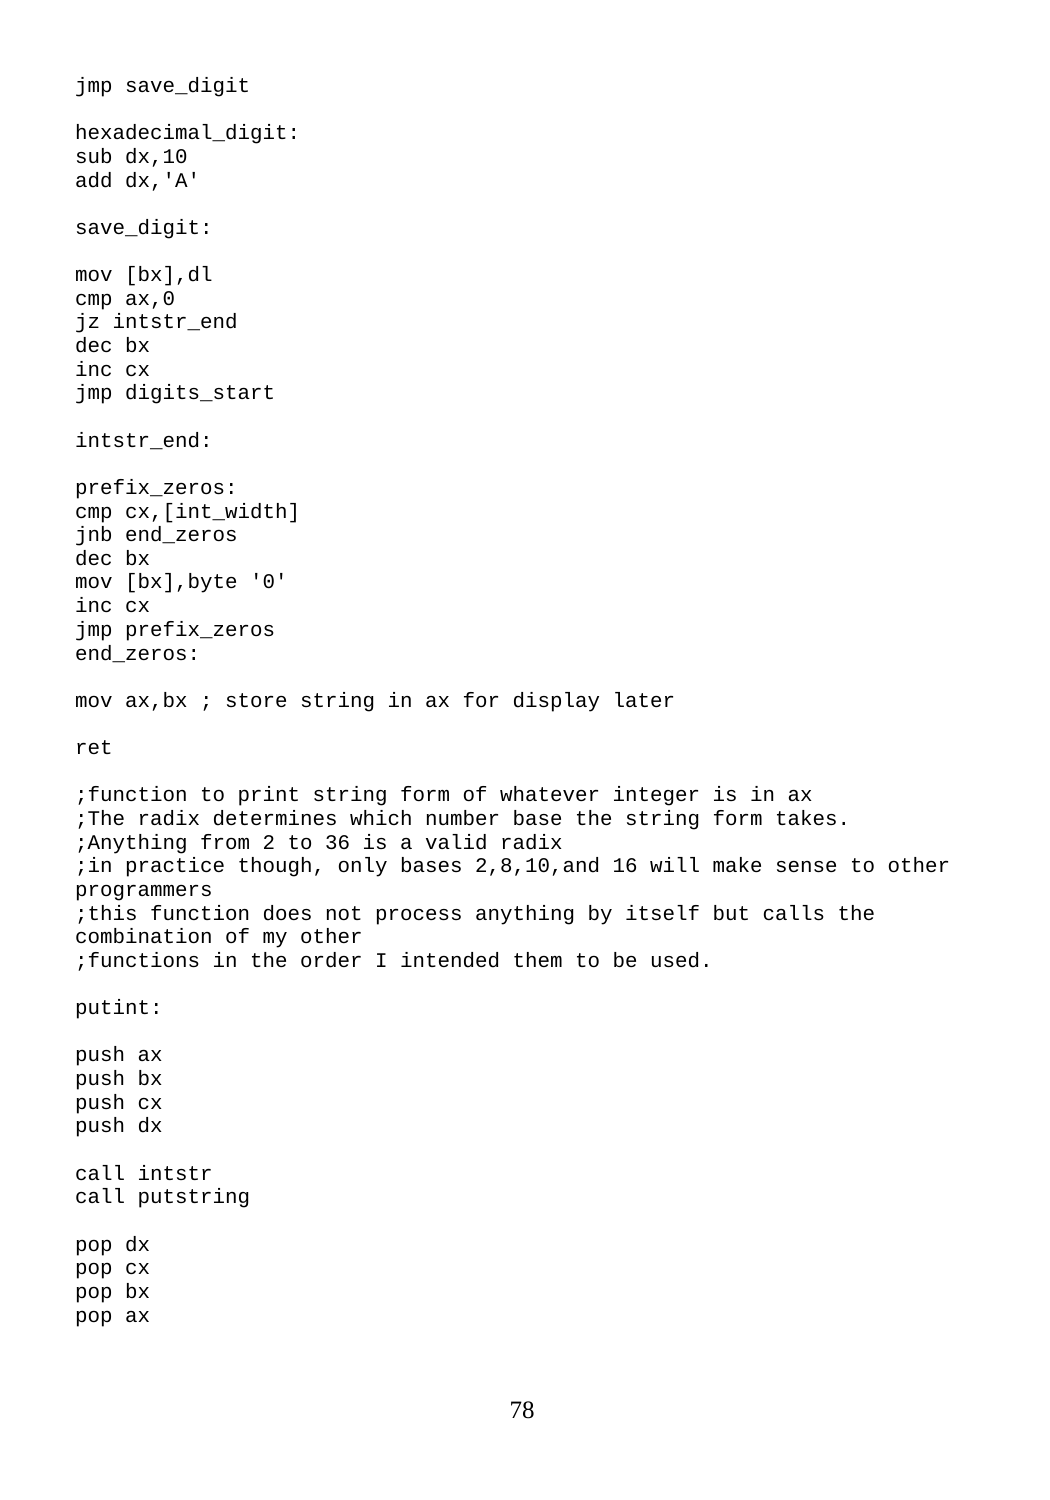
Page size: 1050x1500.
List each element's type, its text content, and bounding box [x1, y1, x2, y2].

text jmp prefix_zeros [75, 619, 975, 642]
text inc cx [75, 595, 975, 619]
text prefix_zeros: [75, 477, 975, 501]
text mov [bx],byte '0' [75, 572, 975, 595]
text call putstring [75, 1186, 975, 1210]
text cmp cx,[int_width] [75, 501, 975, 524]
text jz intstr_end [75, 311, 975, 335]
text call intstr [75, 1163, 975, 1186]
text mov [bx],dl [75, 264, 975, 288]
text ;The radix determines which number base the string form takes. [75, 808, 975, 832]
text end_zeros: [75, 642, 975, 666]
text putint: [75, 997, 975, 1021]
text ;in practice though, only bases 2,8,10,and 16 will make sense to other programmers [75, 855, 975, 903]
text ret [75, 737, 975, 761]
text push ax [75, 1044, 975, 1068]
text pop cx [75, 1257, 975, 1281]
text dec bx [75, 548, 975, 572]
text pop ax [75, 1304, 975, 1328]
text save_digit: [75, 217, 975, 241]
text jnb end_zeros [75, 524, 975, 548]
text pop dx [75, 1234, 975, 1257]
text mov ax,bx ; store string in ax for display later [75, 690, 975, 713]
text ;this function does not process anything by itself but calls the combination of my other [75, 903, 975, 950]
text jmp digits_start [75, 382, 975, 406]
text intstr_end: [75, 430, 975, 453]
text inc cx [75, 359, 975, 382]
text dec bx [75, 335, 975, 359]
text ;functions in the order I intended them to be used. [75, 950, 975, 973]
text push cx [75, 1092, 975, 1115]
text ;Anything from 2 to 36 is a valid radix [75, 832, 975, 855]
text hexadecimal_digit: [75, 122, 975, 146]
text add dx,'A' [75, 169, 975, 193]
text cmp ax,0 [75, 288, 975, 311]
text push bx [75, 1068, 975, 1092]
text push dx [75, 1115, 975, 1139]
text pop bx [75, 1281, 975, 1304]
text ;function to print string form of whatever integer is in ax [75, 784, 975, 808]
text sub dx,10 [75, 146, 975, 169]
text jmp save_digit [75, 75, 975, 99]
